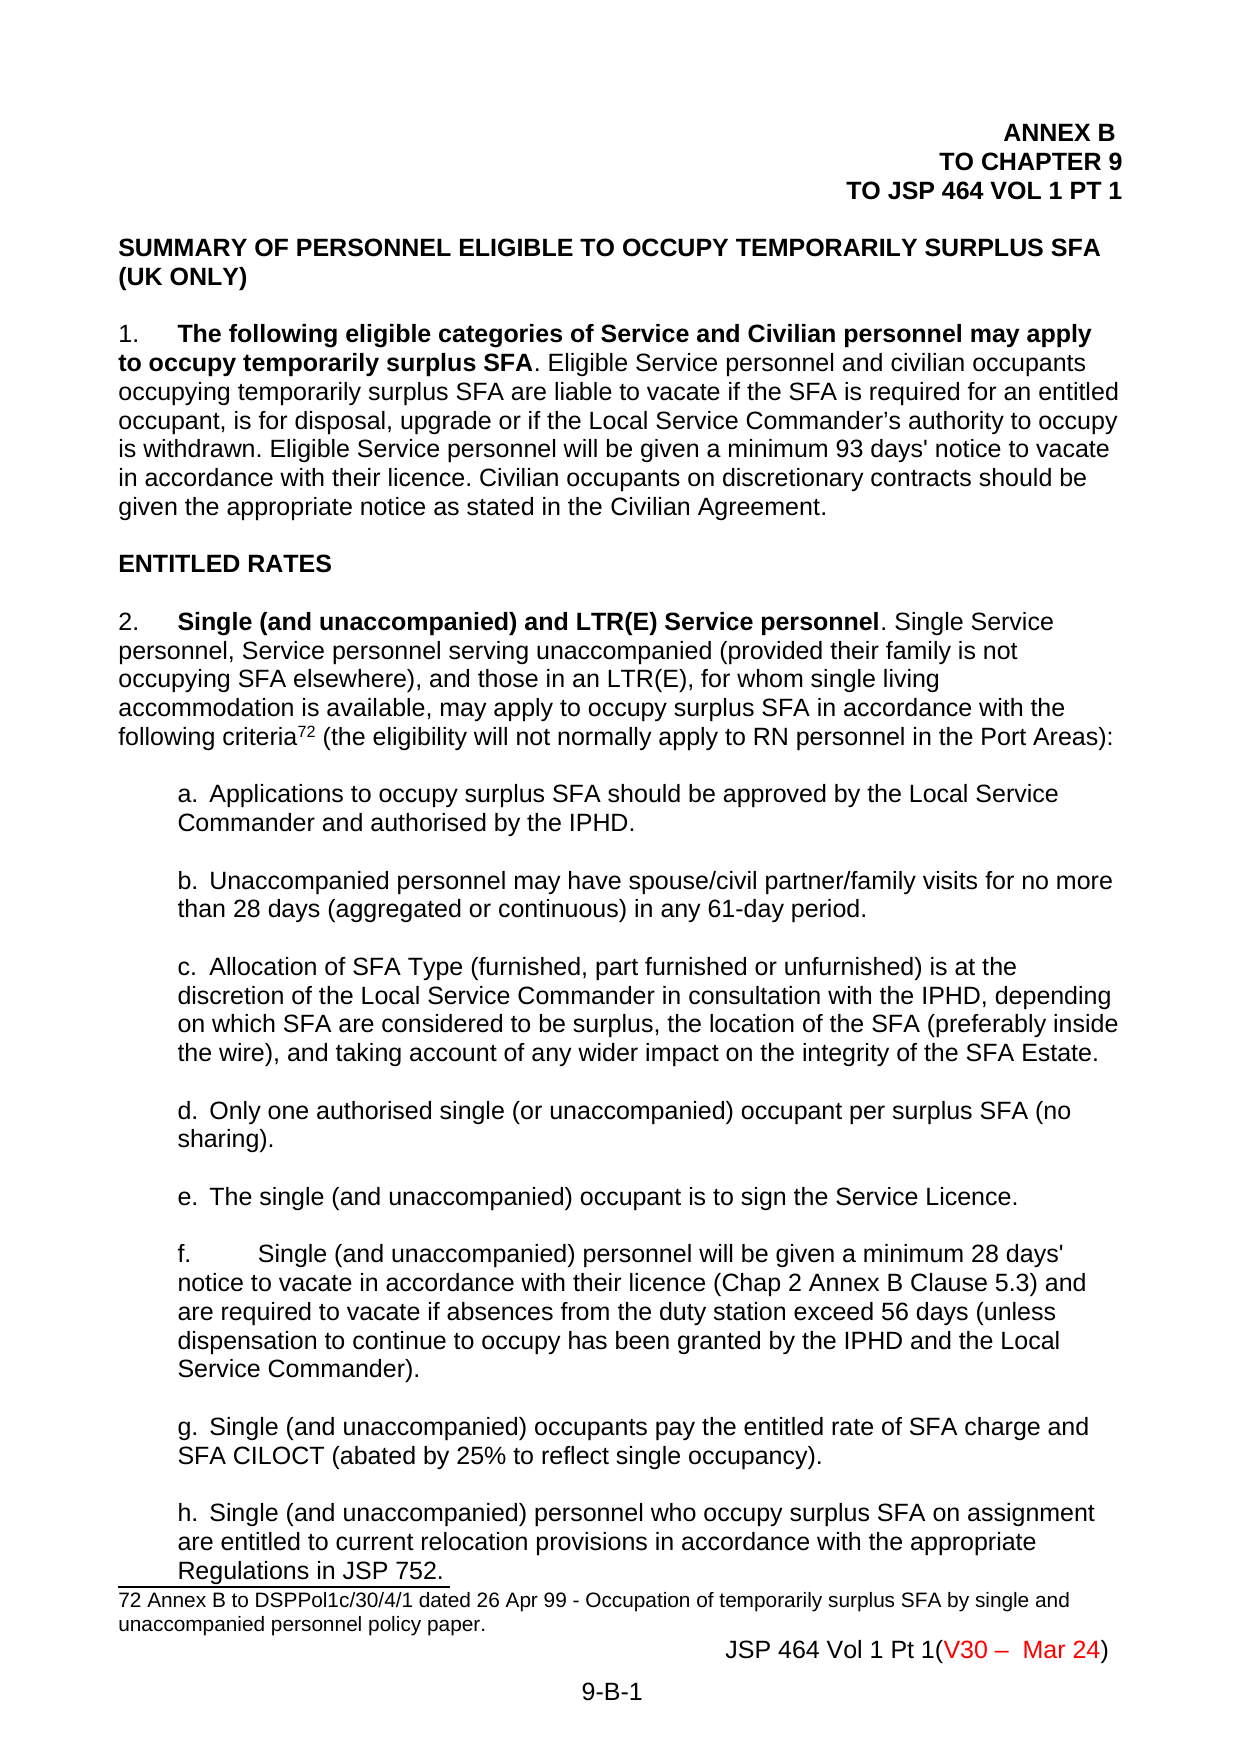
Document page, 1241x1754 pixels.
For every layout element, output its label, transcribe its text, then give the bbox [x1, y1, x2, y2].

list Single (and unaccompanied) personnel who occupy surplus SFA on assignment are entitled to current relocation provisions in accordance with the appropriate Regulations in JSP 752. [177, 1498, 1122, 1584]
list Single (and unaccompanied) personnel will be given a minimum 28 days' notice to vacate in accordance with their licence (Chap 2 Annex B Clause 5.3) and are required to vacate if absences from the duty station exceed 56 days (unless dispensation to continue to occupy has been granted by the IPHD and the Local Service Commander). [177, 1239, 1122, 1383]
list Unaccompanied personnel may have spouse/civil partner/family visits for no more than 28 days (aggregated or continuous) in any 61-day period. [177, 866, 1122, 923]
list Annex B to DSPPol1c/30/4/1 dated 26 Apr 99 - Occupation of temporarily surplus SFA by single and unaccompanied personnel policy paper. [118, 1587, 1122, 1635]
text ANNEX B [118, 118, 1122, 147]
text TO CHAPTER 9 [118, 147, 1122, 176]
list Only one authorised single (or unaccompanied) occupant per surplus SFA (no sharing). [177, 1096, 1122, 1153]
list The following eligible categories of Service and Civilian personnel may apply to occupy temporarily surplus SFA. Eligible Service personnel and civilian occupants occupying temporarily surplus SFA are liable to vacate if the SFA is required for an entitled occupant, is for disposal, upgrade or if the Local Service Commander’s authority to occupy is withdrawn. Eligible Service personnel will be given a minimum 93 days' notice to vacate in accordance with their licence. Civilian occupants on discretionary contracts should be given the appropriate notice as stated in the Civilian Agreement. [118, 319, 1122, 521]
list Single (and unaccompanied) and LTR(E) Service personnel. Single Service personnel, Service personnel serving unaccompanied (provided their family is not occupying SFA elsewhere), and those in an LTR(E), for whom single living accommodation is avail­able, may apply to occupy surplus SFA in accordance with the following criteria (the eligibility will not normally apply to RN personnel in the Port Areas): [118, 607, 1122, 751]
list Single (and unaccompanied) occupants pay the entitled rate of SFA charge and SFA CILOCT (abated by 25% to reflect single occupancy). [177, 1412, 1122, 1469]
list Allocation of SFA Type (furnished, part furnished or unfurnished) is at the discretion of the Local Service Commander in consultation with the IPHD, depending on which SFA are considered to be surplus, the location of the SFA (preferably inside the wire), and taking account of any wider impact on the integrity of the SFA Estate. [177, 952, 1122, 1067]
text SUMMARY OF PERSONNEL ELIGIBLE TO OCCUPY TEMPORARILY SURPLUS SFA (UK ONLY) [118, 233, 1122, 291]
text ENTITLED RATES [118, 549, 1122, 578]
text TO JSP 464 VOL 1 PT 1 [118, 176, 1122, 204]
list Applications to occupy surplus SFA should be approved by the Local Service Commander and authorised by the IPHD. [177, 779, 1122, 837]
list The single (and unaccompanied) occupant is to sign the Service Licence. [177, 1182, 1122, 1211]
